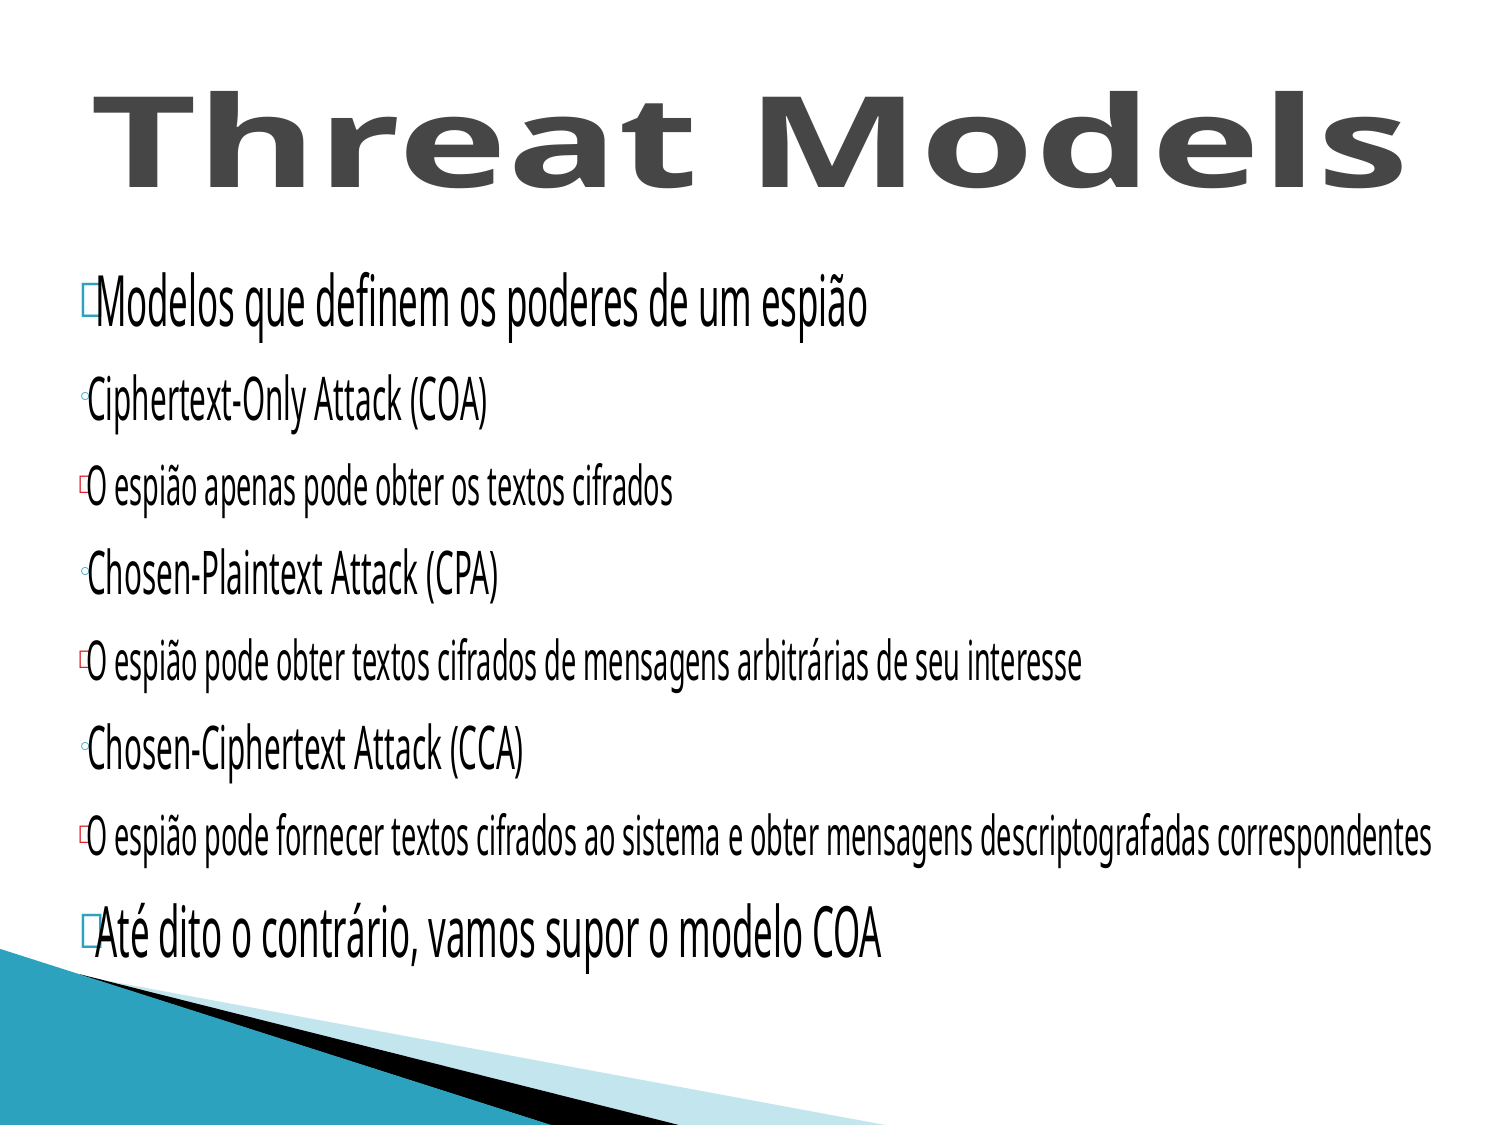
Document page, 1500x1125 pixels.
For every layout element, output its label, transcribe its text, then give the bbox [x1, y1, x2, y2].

title Threat Models [75, 45, 1426, 233]
list Modelos que definem os poderes de um espião Ciphertext-Only Attack (COA) O espião apenas pode obter os textos cifrados Chosen-Plaintext Attack (CPA) O espião pode obter textos cifrados de mensagens arbitrárias de seu interesse Chosen-Ciphertext Attack (CCA) O espião pode fornecer textos cifrados ao sistema e obter mensagens descriptografadas correspondentes Até dito o contrário, vamos supor o modelo COA [62, 243, 1450, 986]
